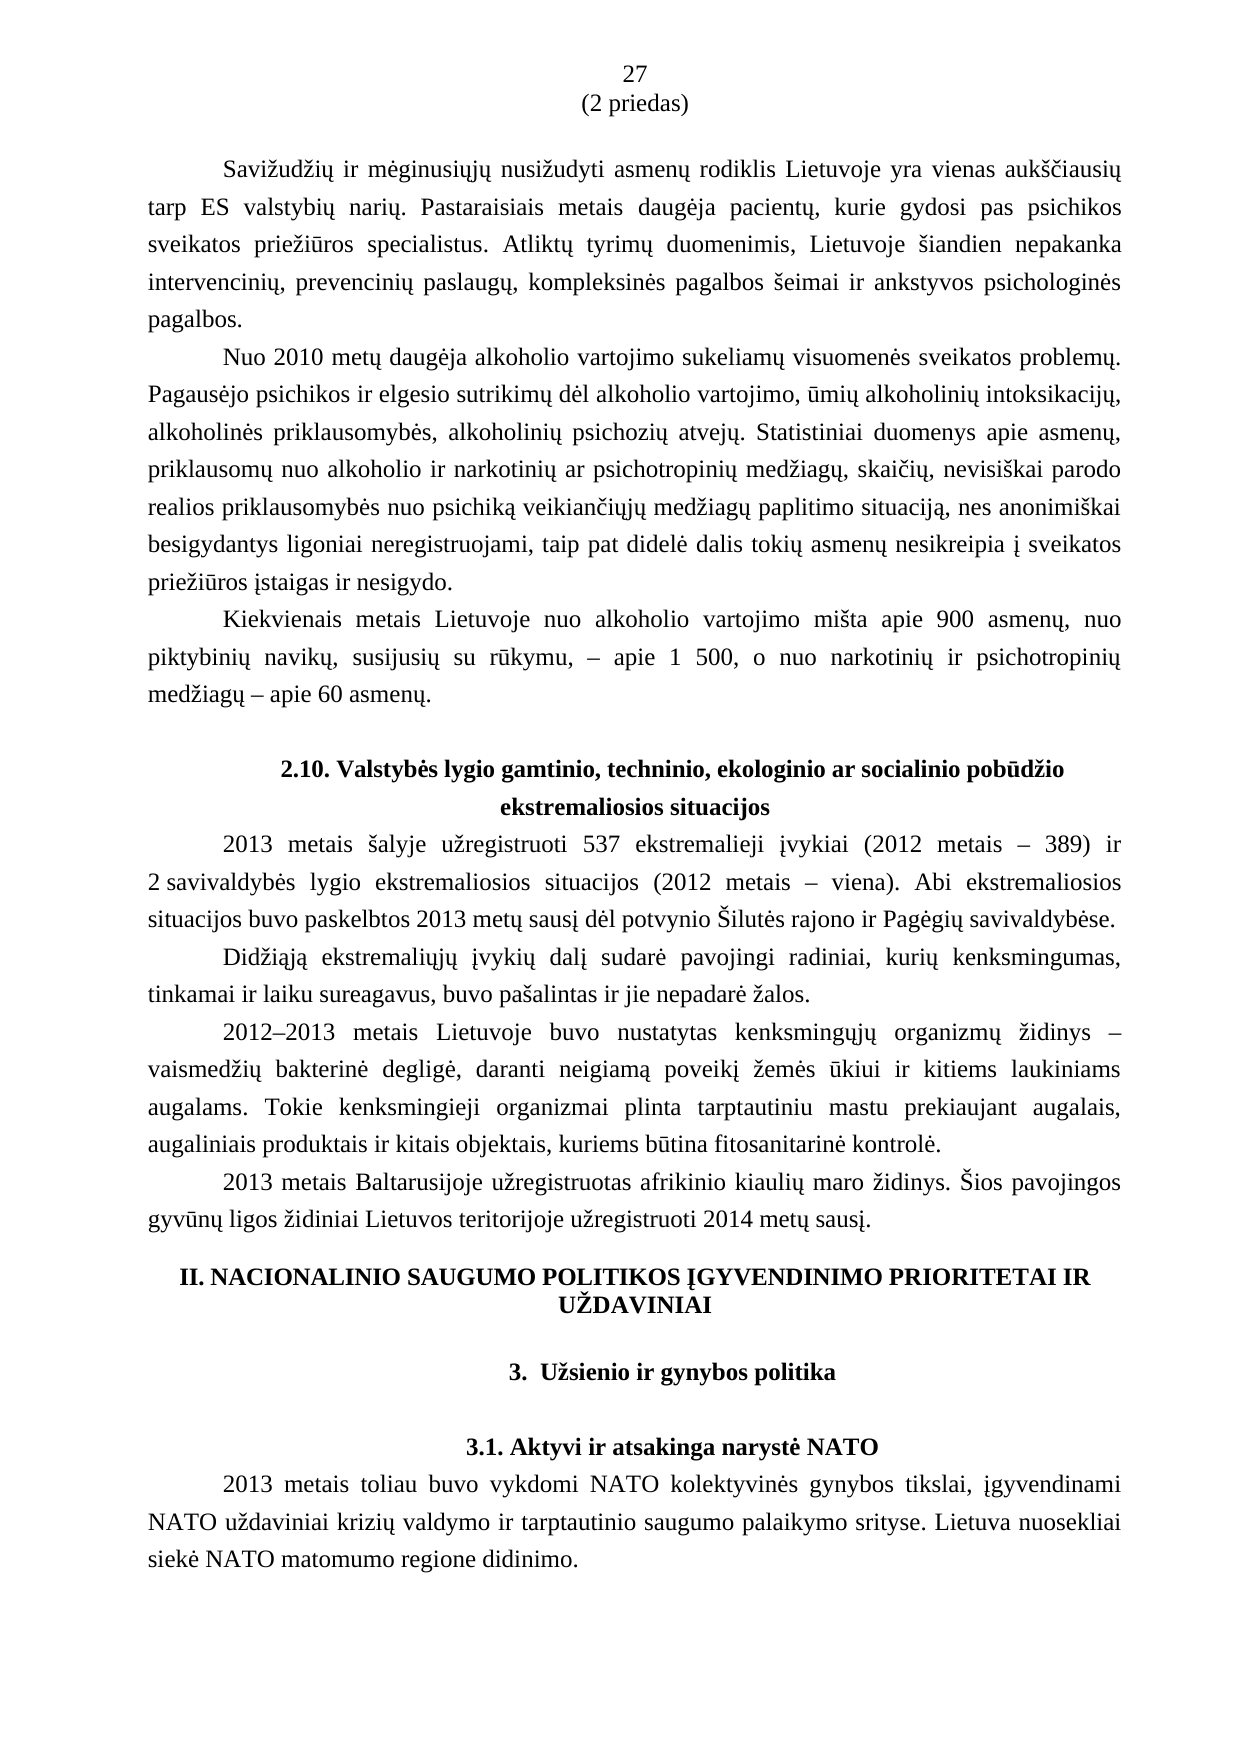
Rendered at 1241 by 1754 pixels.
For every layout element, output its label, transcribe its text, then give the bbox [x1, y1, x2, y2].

text Savižudžių ir mėginusiųjų nusižudyti asmenų rodiklis Lietuvoje yra vienas aukščiausių tarp ES valstybių narių. Pastaraisiais metais daugėja pacientų, kurie gydosi pas psichikos sveikatos priežiūros specialistus. Atliktų tyrimų duomenimis, Lietuvoje šiandien nepakanka intervencinių, prevencinių paslaugų, kompleksinės pagalbos šeimai ir ankstyvos psichologinės pagalbos. [148, 145, 1122, 333]
text 2013 metais toliau buvo vykdomi NATO kolektyvinės gynybos tikslai, įgyvendinami NATO uždaviniai krizių valdymo ir tarptautinio saugumo palaikymo srityse. Lietuva nuosekliai siekė NATO matomumo regione didinimo. [148, 1460, 1122, 1573]
text 2013 metais Baltarusijoje užregistruotas afrikinio kiaulių maro židinys. Šios pavojingos gyvūnų ligos židiniai Lietuvos teritorijoje užregistruoti 2014 metų sausį. [148, 1158, 1122, 1233]
text 2.10. Valstybės lygio gamtinio, techninio, ekologinio ar socialinio pobūdžio ekstremaliosios situacijos [148, 745, 1122, 820]
text II. NACIONALINIO SAUGUMO POLITIKOS ĮGYVENDINIMO PRIORITETAI IR UŽDAVINIAI [148, 1262, 1122, 1319]
text Didžiąją ekstremaliųjų įvykių dalį sudarė pavojingi radiniai, kurių kenksmingumas, tinkamai ir laiku sureagavus, buvo pašalintas ir jie nepadarė žalos. [148, 933, 1122, 1008]
text Nuo 2010 metų daugėja alkoholio vartojimo sukeliamų visuomenės sveikatos problemų. Pagausėjo psichikos ir elgesio sutrikimų dėl alkoholio vartojimo, ūmių alkoholinių intoksikacijų, alkoholinės priklausomybės, alkoholinių psichozių atvejų. Statistiniai duomenys apie asmenų, priklausomų nuo alkoholio ir narkotinių ar psichotropinių medžiagų, skaičių, nevisiškai parodo realios priklausomybės nuo psichiką veikiančiųjų medžiagų paplitimo situaciją, nes anonimiškai besigydantys ligoniai neregistruojami, taip pat didelė dalis tokių asmenų nesikreipia į sveikatos priežiūros įstaigas ir nesigydo. [148, 333, 1122, 595]
text 3. Užsienio ir gynybos politika [148, 1348, 1122, 1385]
text 2013 metais šalyje užregistruoti 537 ekstremalieji įvykiai (2012 metais – 389) ir 2 savivaldybės lygio ekstremaliosios situacijos (2012 metais – viena). Abi ekstremaliosios situacijos buvo paskelbtos 2013 metų sausį dėl potvynio Šilutės rajono ir Pagėgių savivaldybėse. [148, 820, 1122, 933]
text Kiekvienais metais Lietuvoje nuo alkoholio vartojimo mišta apie 900 asmenų, nuo piktybinių navikų, susijusių su rūkymu, – apie 1 500, o nuo narkotinių ir psichotropinių medžiagų – apie 60 asmenų. [148, 595, 1122, 708]
text 3.1. Aktyvi ir atsakinga narystė NATO [148, 1423, 1122, 1460]
text 2012–2013 metais Lietuvoje buvo nustatytas kenksmingųjų organizmų židinys – vaismedžių bakterinė degligė, daranti neigiamą poveikį žemės ūkiui ir kitiems laukiniams augalams. Tokie kenksmingieji organizmai plinta tarptautiniu mastu prekiaujant augalais, augaliniais produktais ir kitais objektais, kuriems būtina fitosanitarinė kontrolė. [148, 1008, 1122, 1158]
